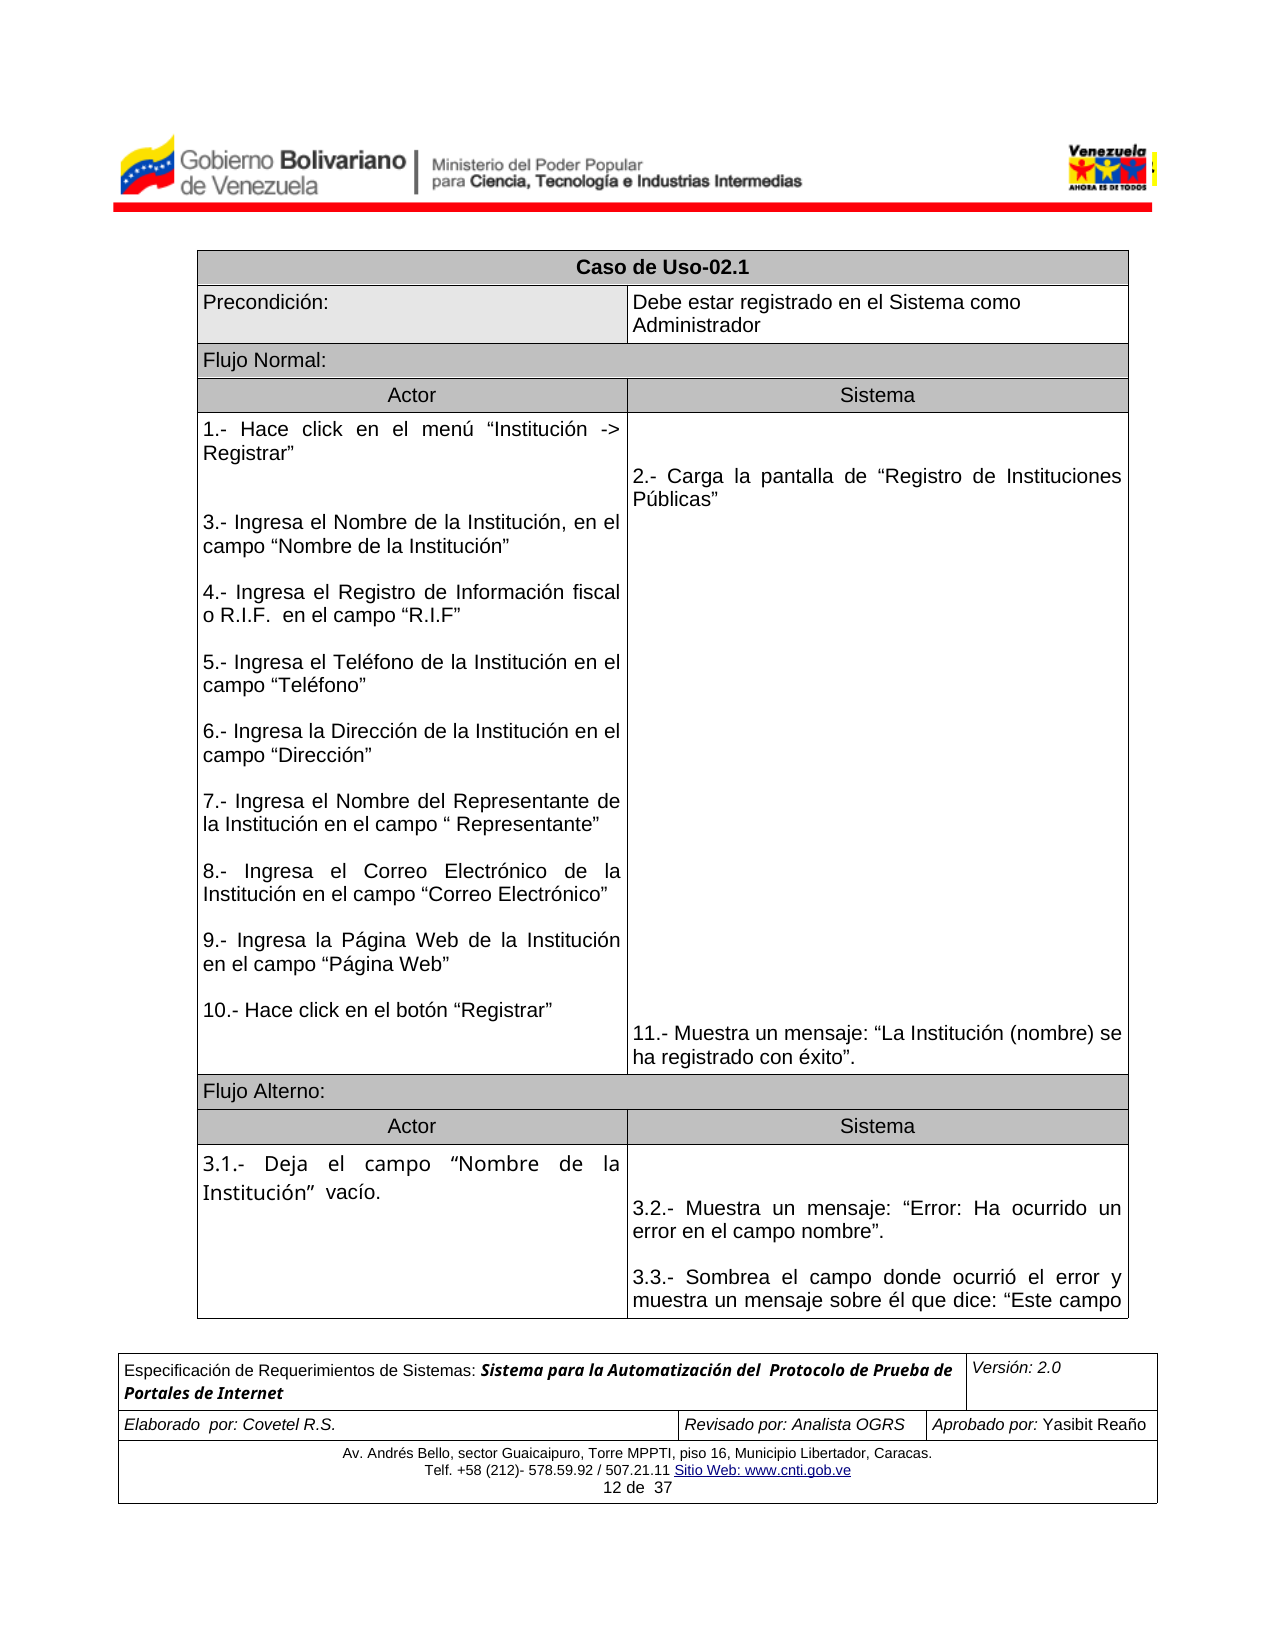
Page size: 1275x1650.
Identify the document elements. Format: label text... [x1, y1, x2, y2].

picture [113, 126, 1153, 212]
table_cell 3.2.- Muestra un mensaje: “Error: Ha ocurrido un error en el campo nombre”. 3.3.- Sombrea el campo donde ocurrió el error y muestra un mensaje sobre él que dice: “Este campo [628, 1145, 1128, 1318]
table_cell 2.- Carga la pantalla de “Registro de Instituciones Públicas” 11.- Muestra un mensaje: “La Institución (nombre) se ha registrado con éxito”. [628, 413, 1128, 1074]
table_cell Actor [198, 379, 627, 412]
table_cell Flujo Alterno: [198, 1075, 1128, 1109]
table_cell Debe estar registrado en el Sistema como Administrador [628, 286, 1128, 343]
table_header Caso de Uso-02.1 [198, 251, 1128, 284]
table_cell 1.- Hace click en el menú “Institución -> Registrar” 3.- Ingresa el Nombre de la Institución, en el campo “Nombre de la Institución” 4.- Ingresa el Registro de Información fiscal o R.I.F. en el campo “R.I.F” 5.- Ingresa el Teléfono de la Institución en el campo “Teléfono” 6.- Ingresa la Dirección de la Institución en el campo “Dirección” 7.- Ingresa el Nombre del Representante de la Institución en el campo “ Representante” 8.- Ingresa el Correo Electrónico de la Institución en el campo “Correo Electrónico” 9.- Ingresa la Página Web de la Institución en el campo “Página Web” 10.- Hace click en el botón “Registrar” [198, 413, 627, 1074]
table_cell Sistema [628, 379, 1128, 412]
table_cell 3.1.- Deja el campo “Nombre de la Institución” vacío. [198, 1145, 627, 1318]
table_cell Actor [198, 1110, 627, 1144]
table_cell Flujo Normal: [198, 344, 1128, 377]
table_cell Sistema [628, 1110, 1128, 1144]
table_cell Precondición: [198, 286, 627, 343]
